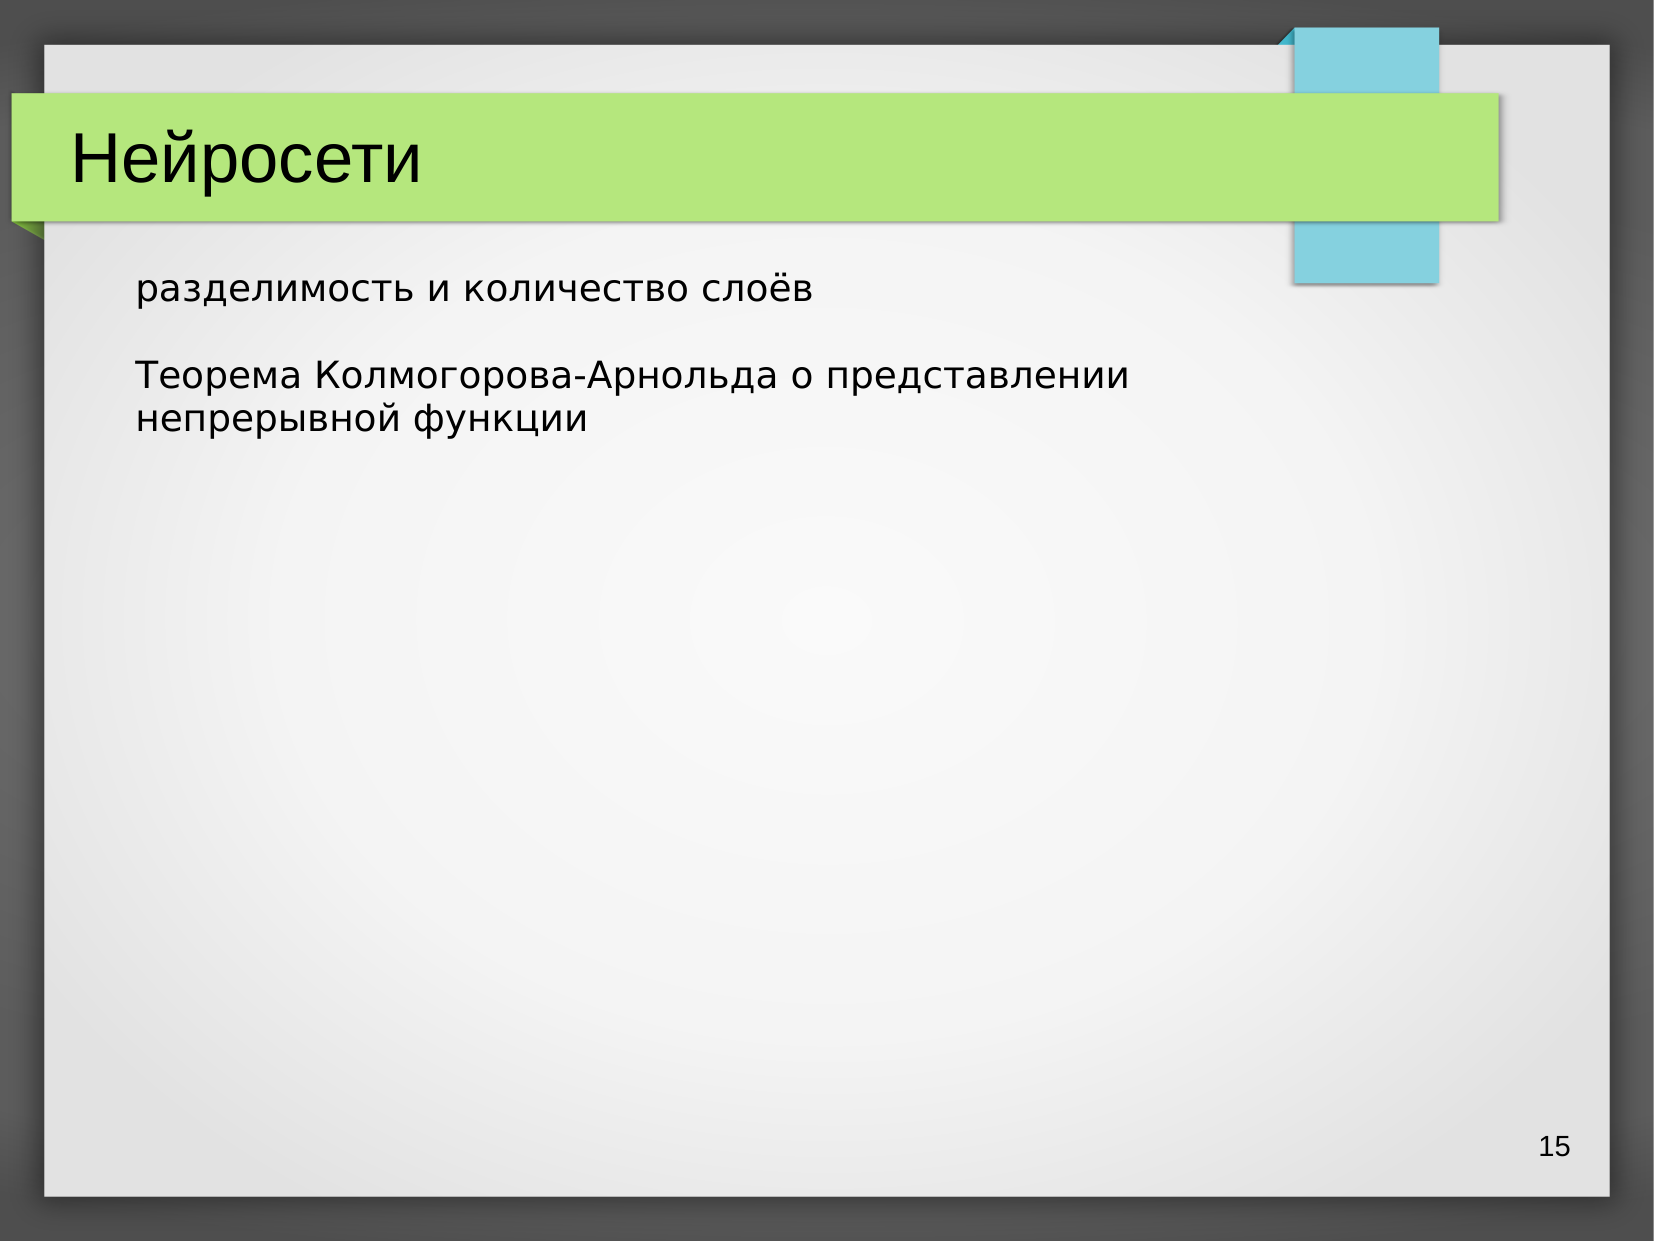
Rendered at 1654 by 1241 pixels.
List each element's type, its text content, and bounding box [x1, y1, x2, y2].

title Нейросети [70, 118, 1205, 199]
picture [0, 0, 1654, 1241]
text_box разделимость и количество слоёв Теорема Колмогорова-Арнольда о представлении непрерывной функции [120, 259, 1371, 492]
